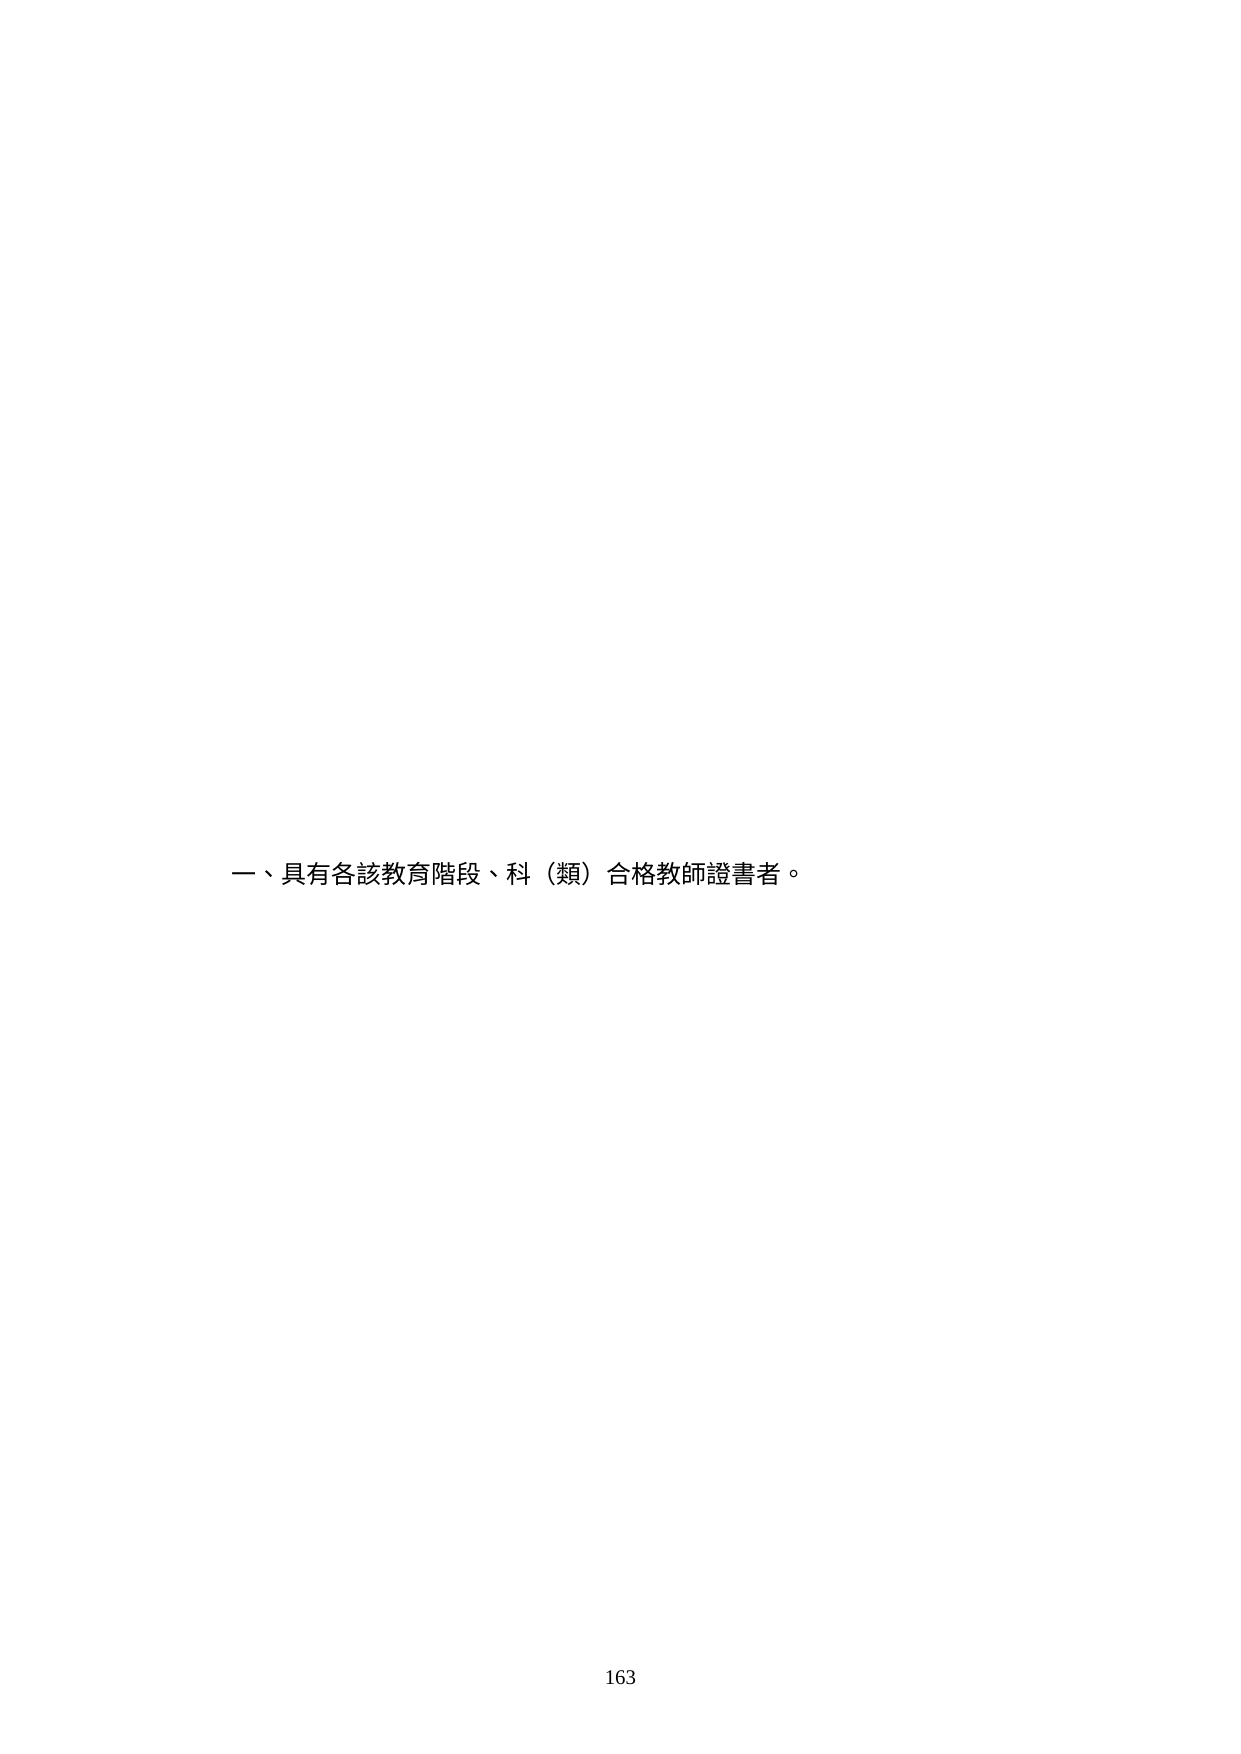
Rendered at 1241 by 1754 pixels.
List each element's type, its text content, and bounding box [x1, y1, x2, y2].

text 一、具有各該教育階段、科（類）合格教師證書者。 [231, 831, 1134, 893]
